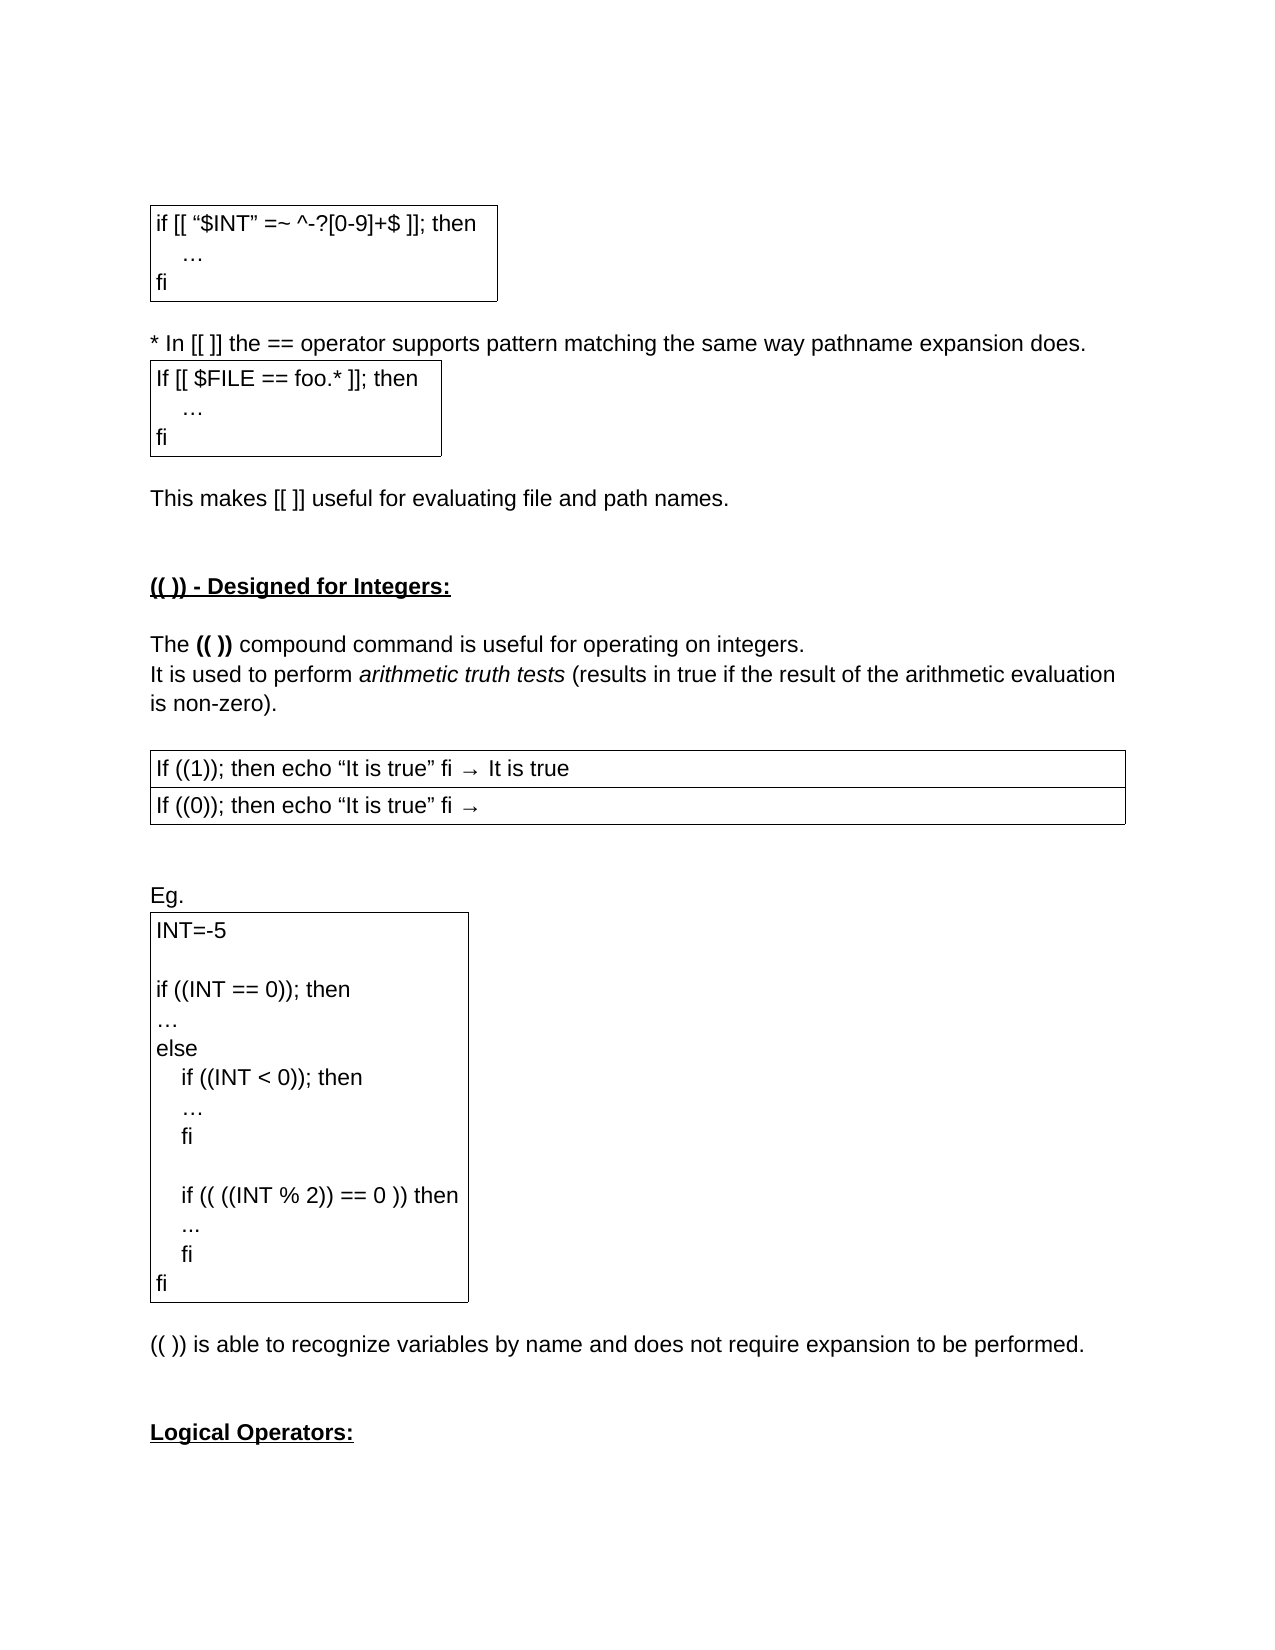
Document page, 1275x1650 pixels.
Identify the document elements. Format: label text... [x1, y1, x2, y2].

table_cell If ((0)); then echo “It is true” fi → [151, 788, 1125, 824]
text (( )) - Designed for Integers: [150, 573, 1125, 599]
text The (( )) compound command is useful for operating on integers. [150, 632, 1125, 658]
table_header INT=-5 if ((INT == 0)); then … else if ((INT < 0)); then … fi if (( ((INT % 2)) == 0 )) then ... fi fi [151, 913, 468, 1302]
text * In [[ ]] the == operator supports pattern matching the same way pathname expansion does. [150, 331, 1125, 356]
text This makes [[ ]] useful for evaluating file and path names. [150, 485, 1125, 511]
text (( )) is able to recognize variables by name and does not require expansion to be performed. [150, 1331, 1125, 1357]
text It is used to perform arithmetic truth tests (results in true if the result of the arithmetic evaluation is non-zero). [150, 662, 1125, 717]
table_header if [[ “$INT” =~ ^-?[0-9]+$ ]]; then … fi [151, 206, 497, 301]
table_header If [[ $FILE == foo.* ]]; then … fi [151, 361, 441, 456]
table_header If ((1)); then echo “It is true” fi → It is true [151, 751, 1125, 787]
text Logical Operators: [150, 1419, 1125, 1445]
text Eg. [150, 883, 1125, 908]
